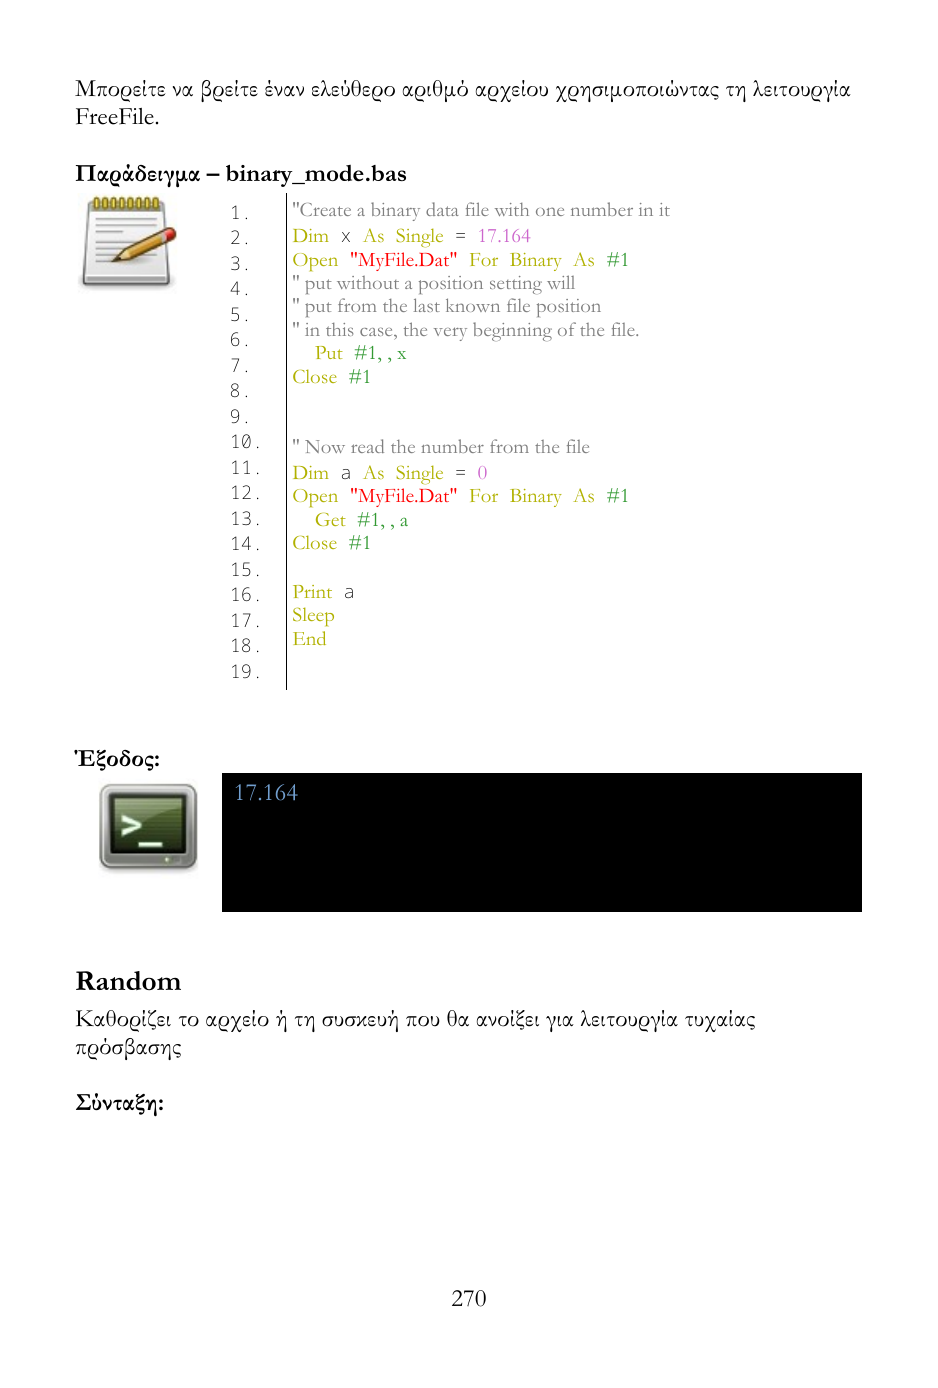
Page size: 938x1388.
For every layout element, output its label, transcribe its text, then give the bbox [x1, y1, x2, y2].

table_header [186, 193, 286, 689]
text Καθορίζει το αρχείο ή τη συσκευή που θα ανοίξει για λειτουργία τυχαίας πρόσβασης [75, 1004, 862, 1061]
text Μπορείτε να βρείτε έναν ελεύθερο αριθμό αρχείου χρησιμοποιώντας τη λειτουργία FreeFile. [75, 75, 862, 131]
table_header [180, 188, 863, 716]
table_header 17.164 [222, 773, 862, 912]
picture [98, 778, 199, 879]
text Έξοδος: [75, 744, 862, 773]
text Σύνταξη: [75, 1089, 862, 1117]
table_header ''Create a binary data file with one number in it Dim x As Single = 17.164 Open "MyFile.Dat" For Binary As #1 '' put without a position setting will '' put from the last known file position '' in this case, the very beginning of the file. Put #1, , x Close #1 '' Now read the number from the file Dim a As Single = 0 Open "MyFile.Dat" For Binary As #1 Get #1, , a Close #1 Print a Sleep End [287, 193, 857, 689]
text Παράδειγμα – binary_mode.bas [75, 159, 862, 187]
subtitle Random [75, 965, 862, 998]
table_header [75, 773, 222, 912]
table_header [75, 188, 180, 716]
picture [77, 193, 178, 294]
